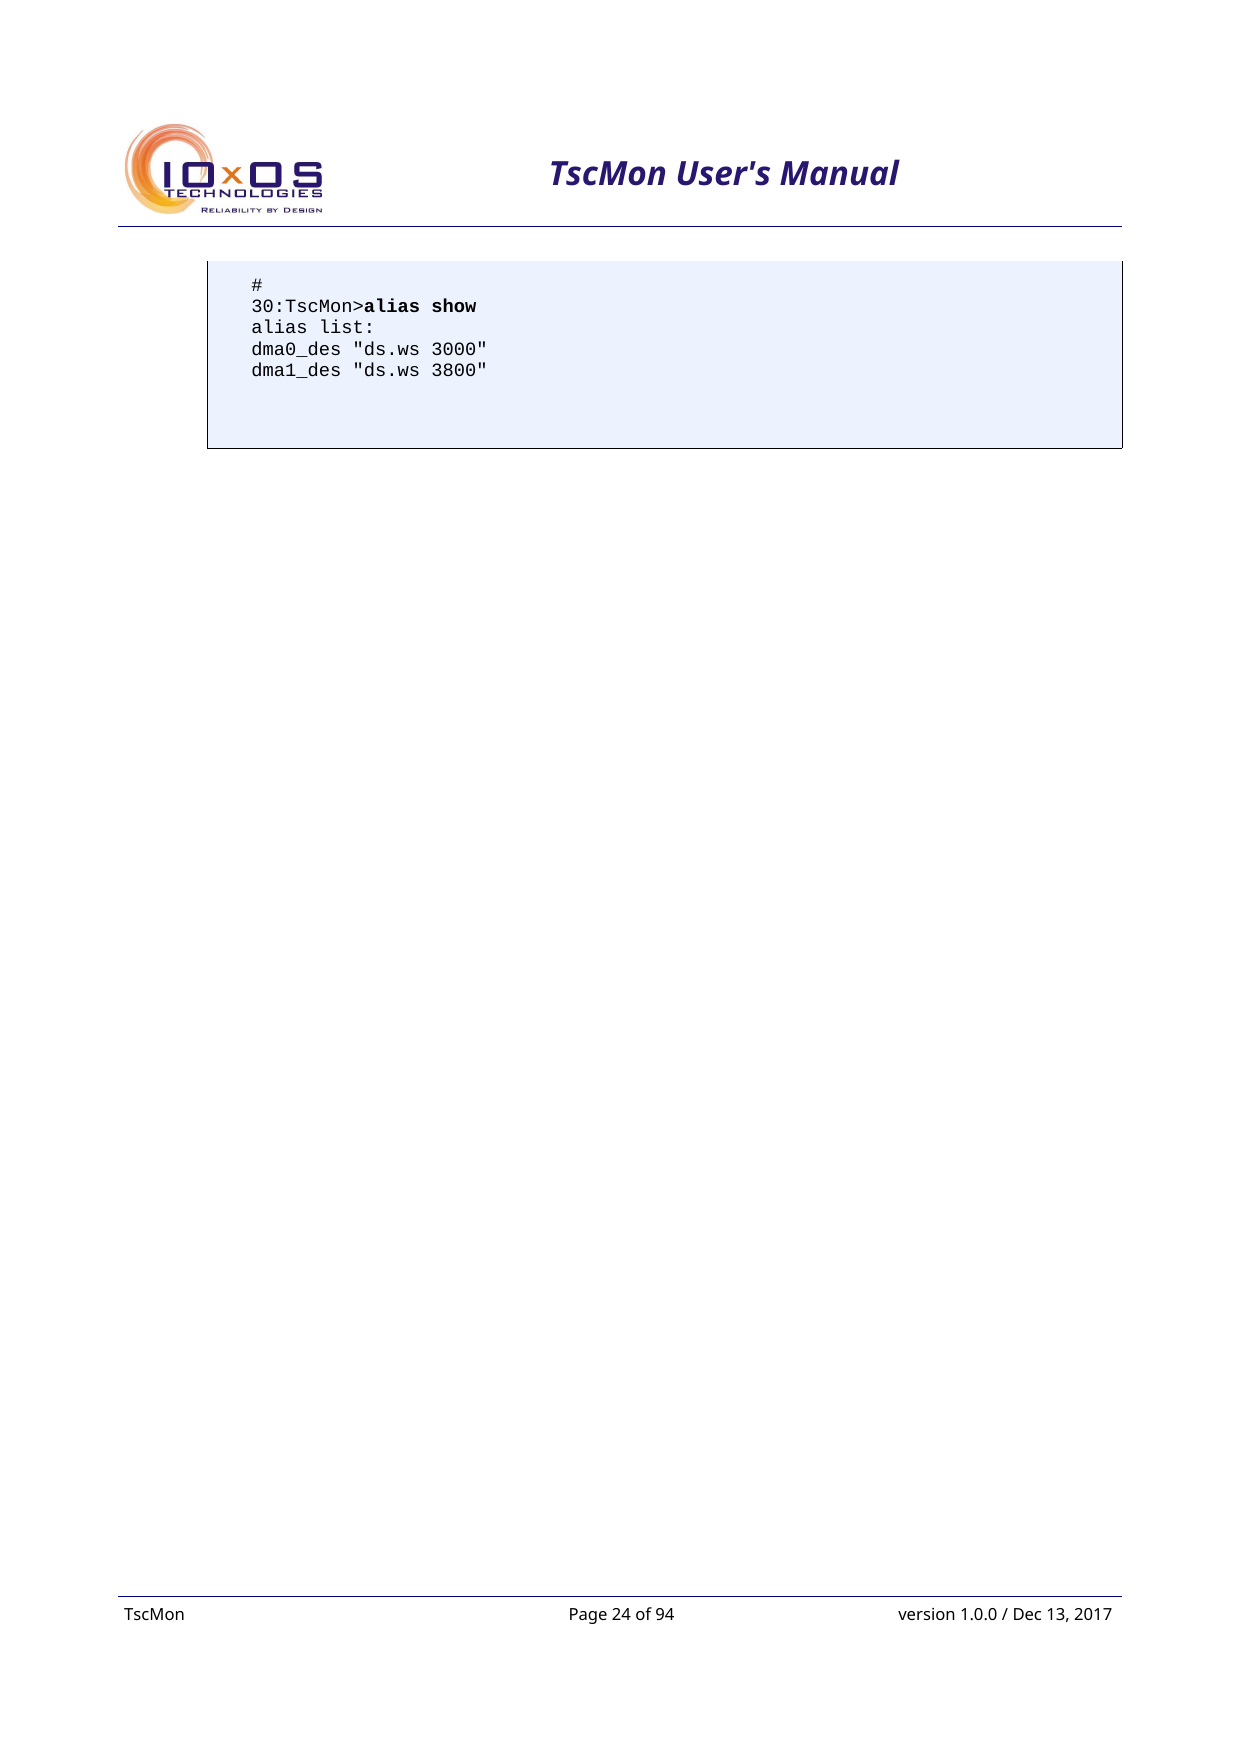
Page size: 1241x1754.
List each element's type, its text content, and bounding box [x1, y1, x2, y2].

text 30:TscMon>alias show [208, 297, 1122, 318]
text # [208, 261, 1122, 297]
text alias list: [208, 318, 1122, 339]
text dma0_des "ds.ws 3000" [208, 339, 1122, 361]
text dma1_des "ds.ws 3800" [208, 361, 1122, 397]
picture [123, 123, 323, 217]
